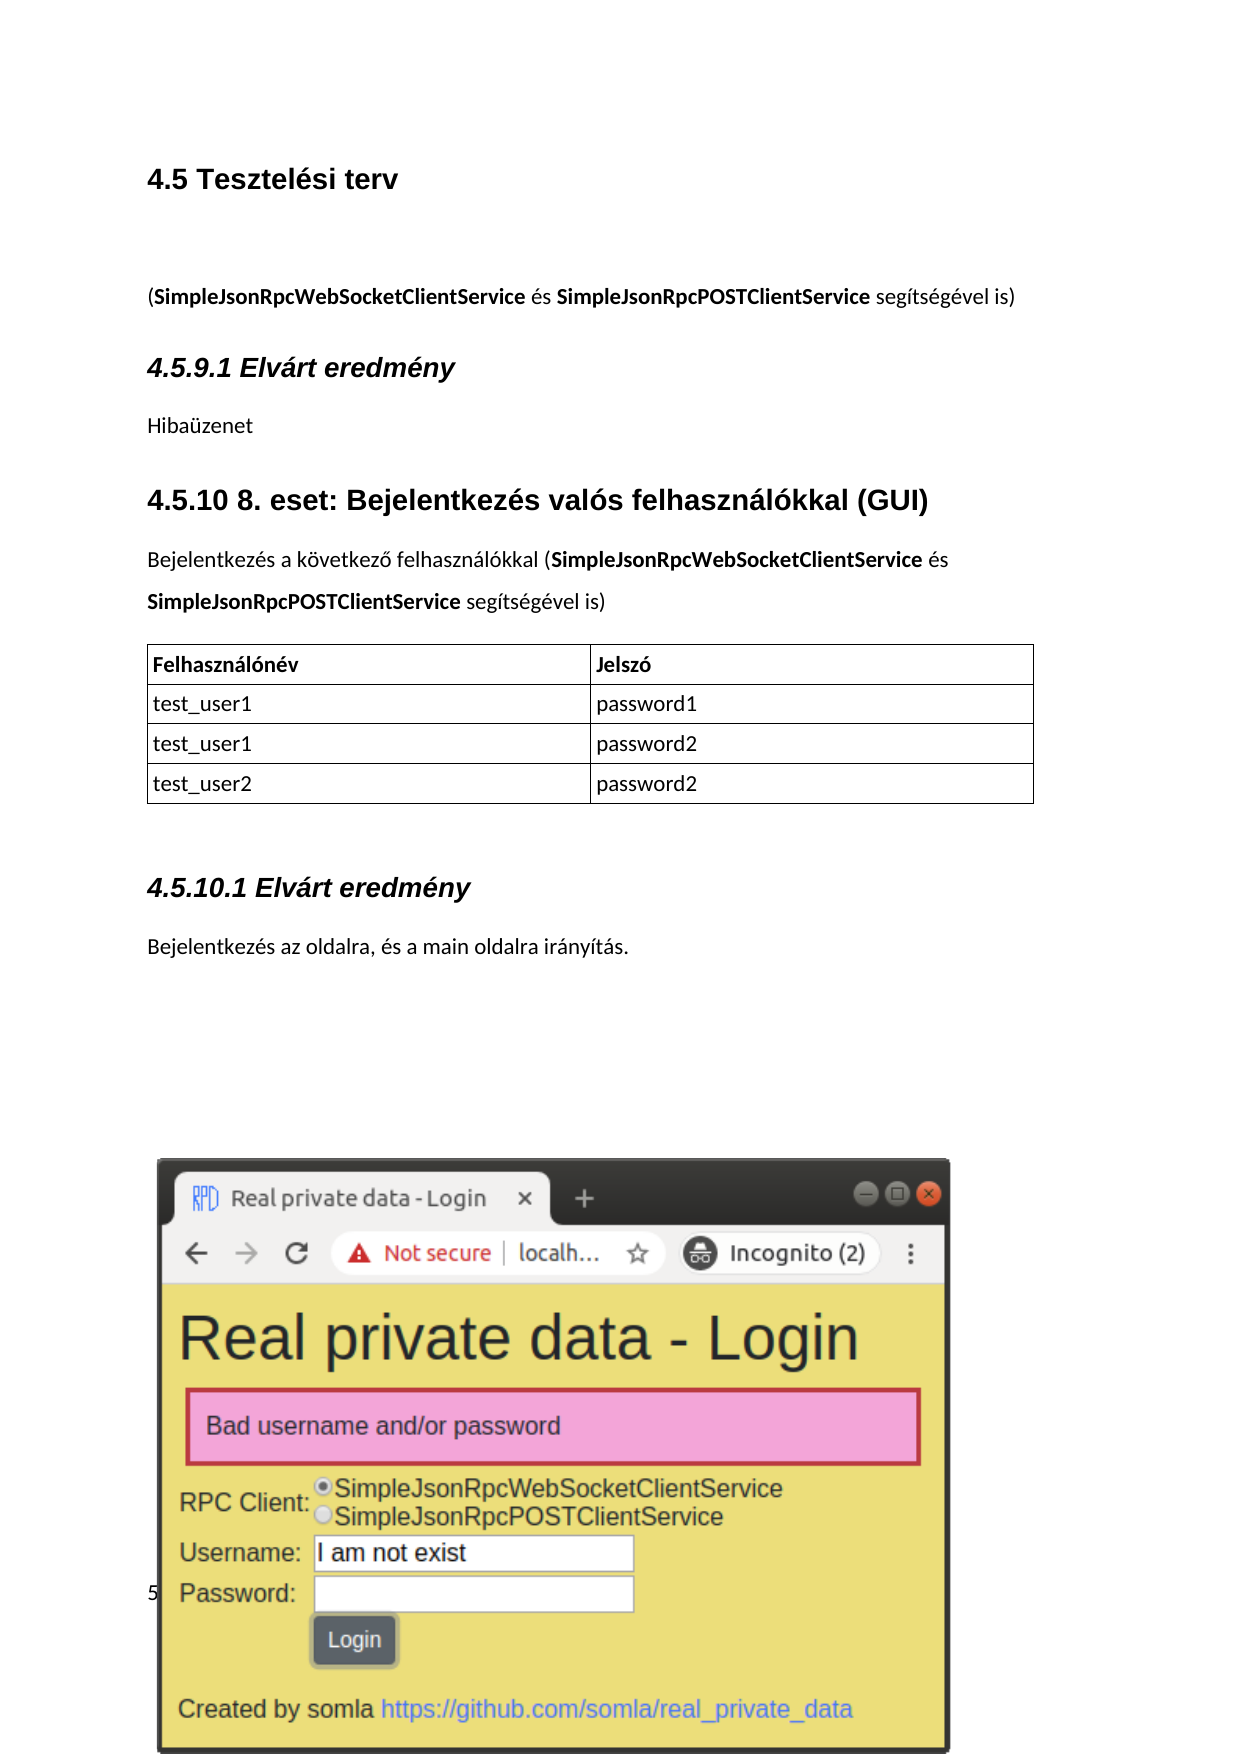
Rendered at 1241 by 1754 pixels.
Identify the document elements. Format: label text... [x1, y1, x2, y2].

picture [156, 1158, 951, 1754]
text Bejelentkezés a következő felhasználókkal (SimpleJsonRpcWebSocketClientService és SimpleJsonRpcPOSTClientService segítségével is) [147, 546, 1033, 616]
text Hibaüzenet [147, 411, 1033, 439]
text Bejelentkezés az oldalra, és a main oldalra irányítás. [147, 932, 1033, 960]
subtitle Elvárt eredmény [147, 351, 1033, 383]
subtitle Elvárt eredmény [147, 872, 1033, 903]
table_header Jelszó [591, 645, 1033, 684]
table_cell password1 [591, 685, 1033, 723]
table_cell test_user1 [148, 685, 590, 723]
table_cell password2 [591, 764, 1033, 802]
table_cell test_user2 [148, 764, 590, 802]
table_cell password2 [591, 724, 1033, 763]
subtitle 8. eset: Bejelentkezés valós felhasználókkal (GUI) [147, 482, 1033, 516]
text (SimpleJsonRpcWebSocketClientService és SimpleJsonRpcPOSTClientService segítségével is) [147, 282, 1033, 310]
table_header Felhasználónév [148, 645, 590, 684]
table_cell test_user1 [148, 724, 590, 763]
